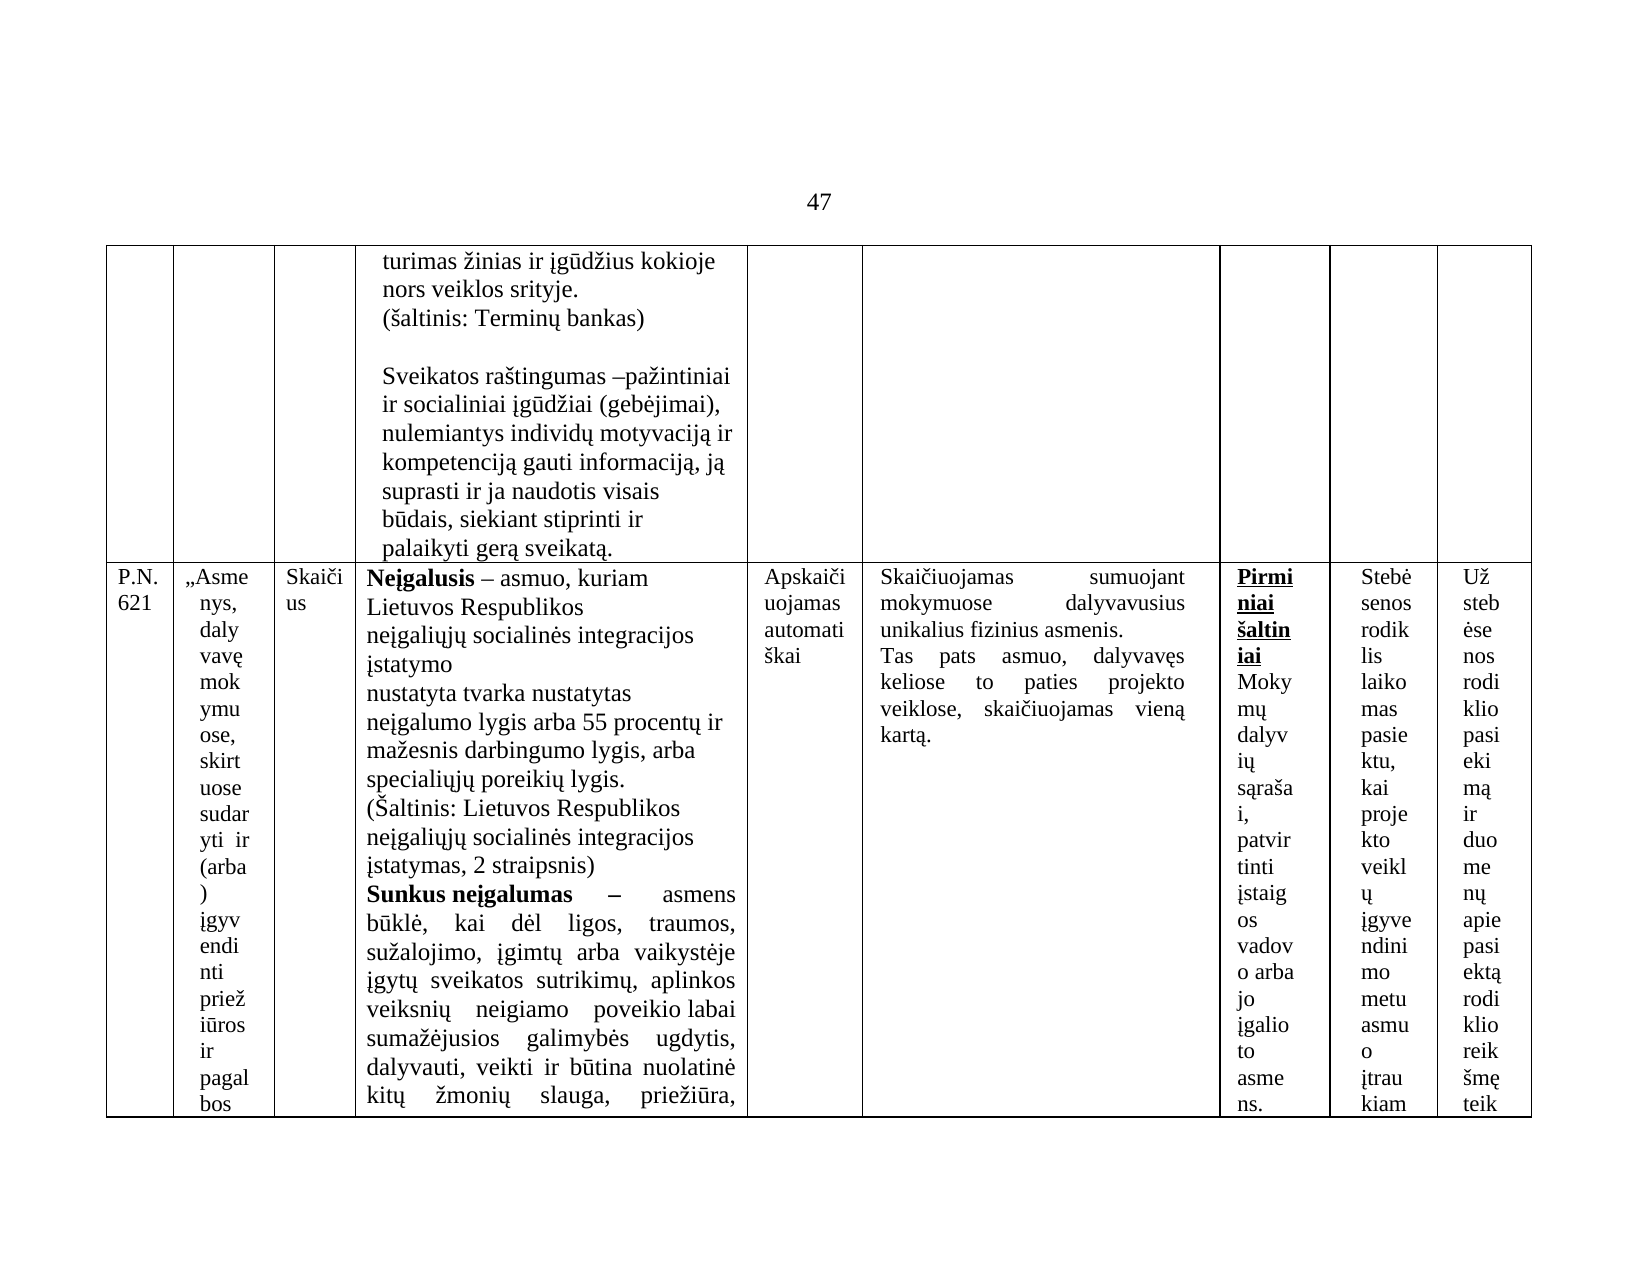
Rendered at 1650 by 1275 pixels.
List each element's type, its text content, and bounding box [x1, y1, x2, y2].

table_cell [1438, 246, 1531, 562]
table_cell turimas žinias ir įgūdžius kokioje nors veiklos srityje. (šaltinis: Terminų bankas) Sveikatos raštingumas –pažintiniai ir socialiniai įgūdžiai (gebėjimai), nulemiantys individų motyvaciją ir kompetenciją gauti informaciją, ją suprasti ir ja naudotis visais būdais, siekiant stiprinti ir palaikyti gerą sveikatą. [356, 246, 747, 562]
table_cell [174, 246, 274, 562]
table_cell P.N. 621 [107, 563, 173, 1116]
table_cell Neįgalusis – asmuo, kuriam Lietuvos Respublikos neįgaliųjų socialinės integracijos įstatymo nustatyta tvarka nustatytas neįgalumo lygis arba 55 procentų ir mažesnis darbingumo lygis, arba specialiųjų poreikių lygis. (Šaltinis: Lietuvos Respublikos neįgaliųjų socialinės integracijos įstatymas, 2 straipsnis) Sunkus neįgalumas – asmens būklė, kai dėl ligos, traumos, sužalojimo, įgimtų arba vaikystėje įgytų sveikatos sutrikimų, aplinkos veiksnių neigiamo poveikio labai sumažėjusios galimybės ugdytis, dalyvauti, veikti ir būtina nuolatinė kitų žmonių slauga, priežiūra, [356, 563, 747, 1116]
table_cell [863, 246, 1219, 562]
table_cell „Asmenys, dalyvavę mokymuose, skirtuose sudaryti ir (arba) įgyvendinti priežiūros ir pagalbos [174, 563, 274, 1116]
table_cell [107, 246, 173, 562]
table_cell Pirminiai šaltiniai Mokymų dalyvių sąrašai, patvirtinti įstaigos vadovo arba jo įgalioto asmens. [1221, 563, 1329, 1116]
table_cell [748, 246, 862, 562]
table_cell [275, 246, 355, 562]
table_cell Apskaičiuojamas automatiškai [748, 563, 862, 1116]
table_cell Už stebėsenos rodiklio pasiekimą ir duomenų apie pasiektą rodiklio reikšmę teik [1438, 563, 1531, 1116]
table_cell Stebėsenos rodiklis laikomas pasiektu, kai projekto veiklų įgyvendinimo metu asmuo įtraukiam [1331, 563, 1437, 1116]
table_cell [1221, 246, 1329, 562]
table_cell [1331, 246, 1437, 562]
table_cell Skaičiuojamas sumuojant mokymuose dalyvavusius unikalius fizinius asmenis. Tas pats asmuo, dalyvavęs keliose to paties projekto veiklose, skaičiuojamas vieną kartą. [863, 563, 1219, 1116]
table_cell Skaičius [275, 563, 355, 1116]
